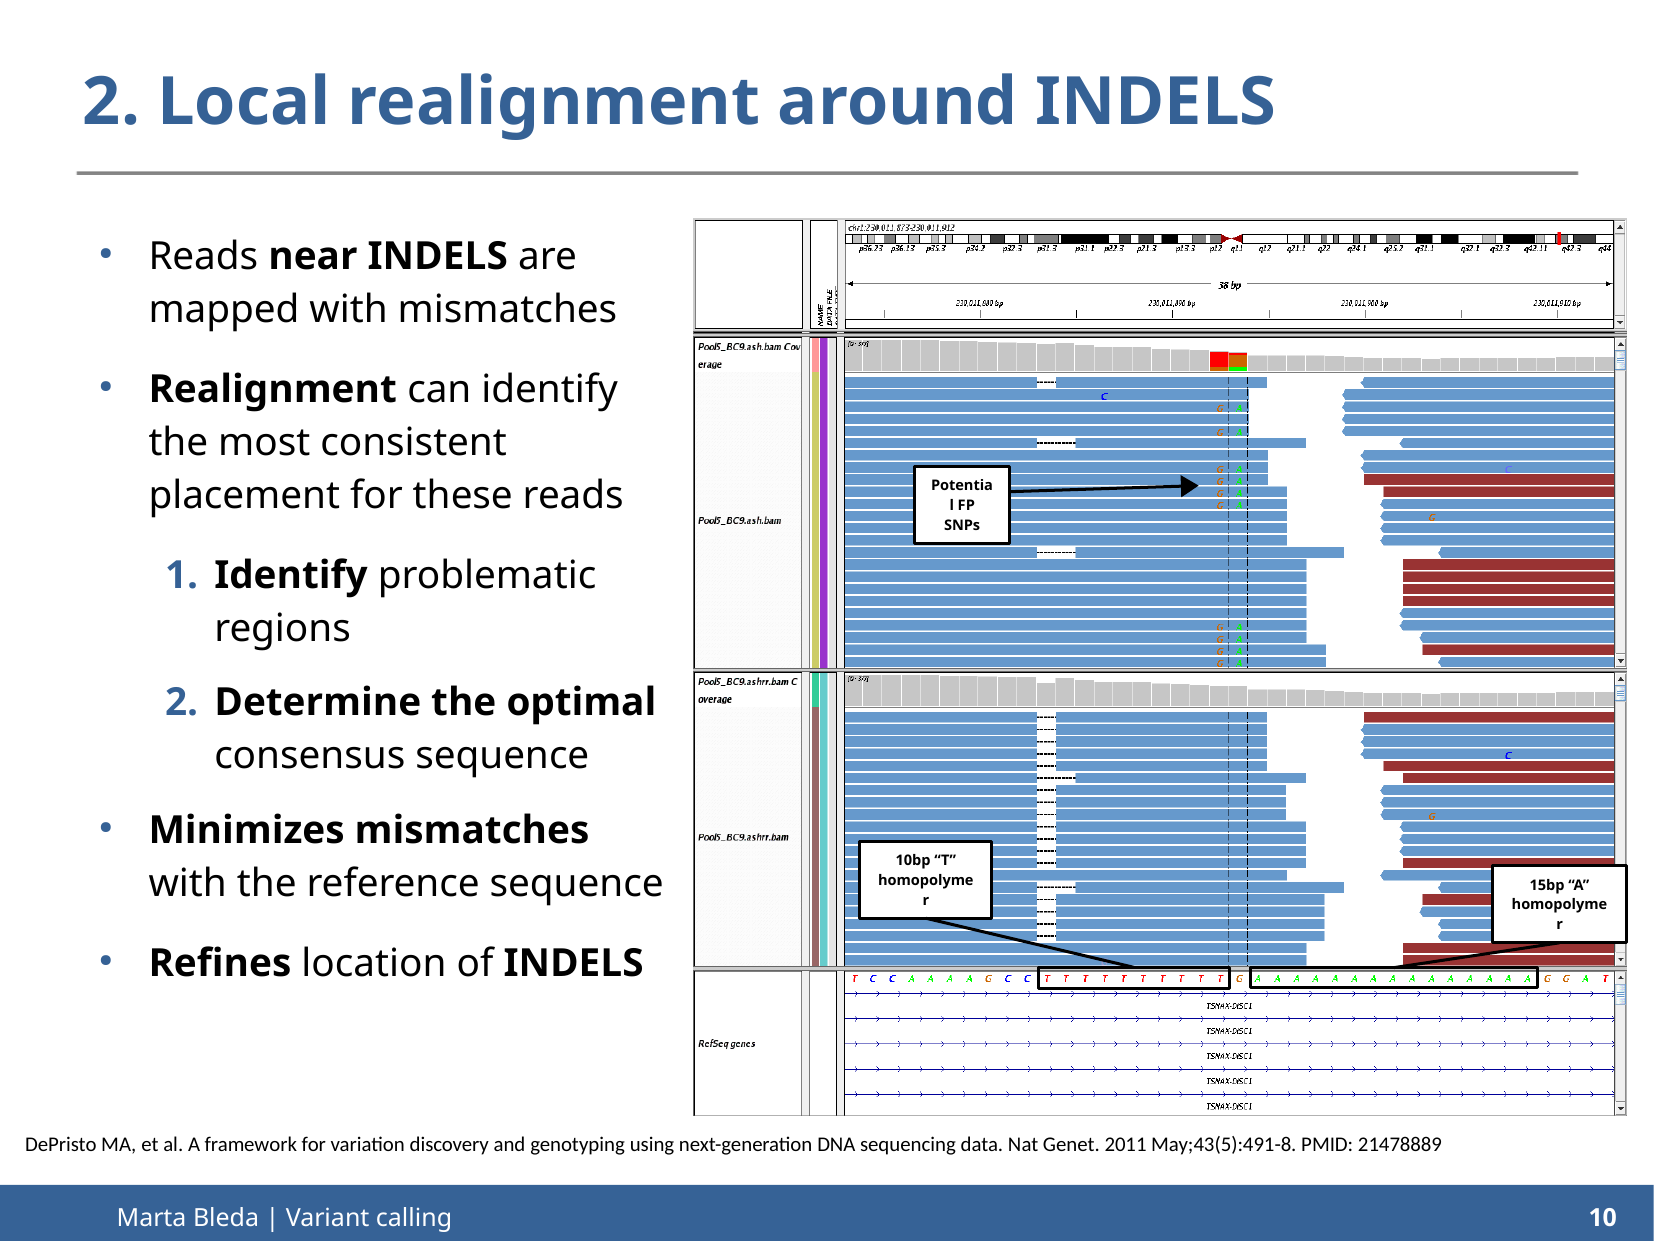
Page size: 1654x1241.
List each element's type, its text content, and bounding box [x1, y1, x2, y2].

picture [74, 170, 1580, 175]
picture [1252, 969, 1536, 986]
text_box DePristo MA, et al. A framework for variation discovery and genotyping using next-generation DNA sequencing data. Nat Genet. 2011 May;43(5):491-8. PMID: 21478889 [10, 1123, 1577, 1163]
text_box Potential FP SNPs [914, 466, 1010, 518]
text_box 15bp “A” homopolymer [1492, 865, 1627, 917]
picture [693, 218, 1627, 1116]
title 2. Local realignment around INDELS [82, 49, 1571, 148]
list Reads near INDELS are mapped with mismatches Realignment can identify the most consistent placement for these reads Identify problematic regions Determine the optimal consensus sequence Minimizes mismatches with the reference sequence Refines location of INDELS [82, 228, 665, 1123]
text_box 10bp “T” homopolymer [859, 841, 992, 893]
